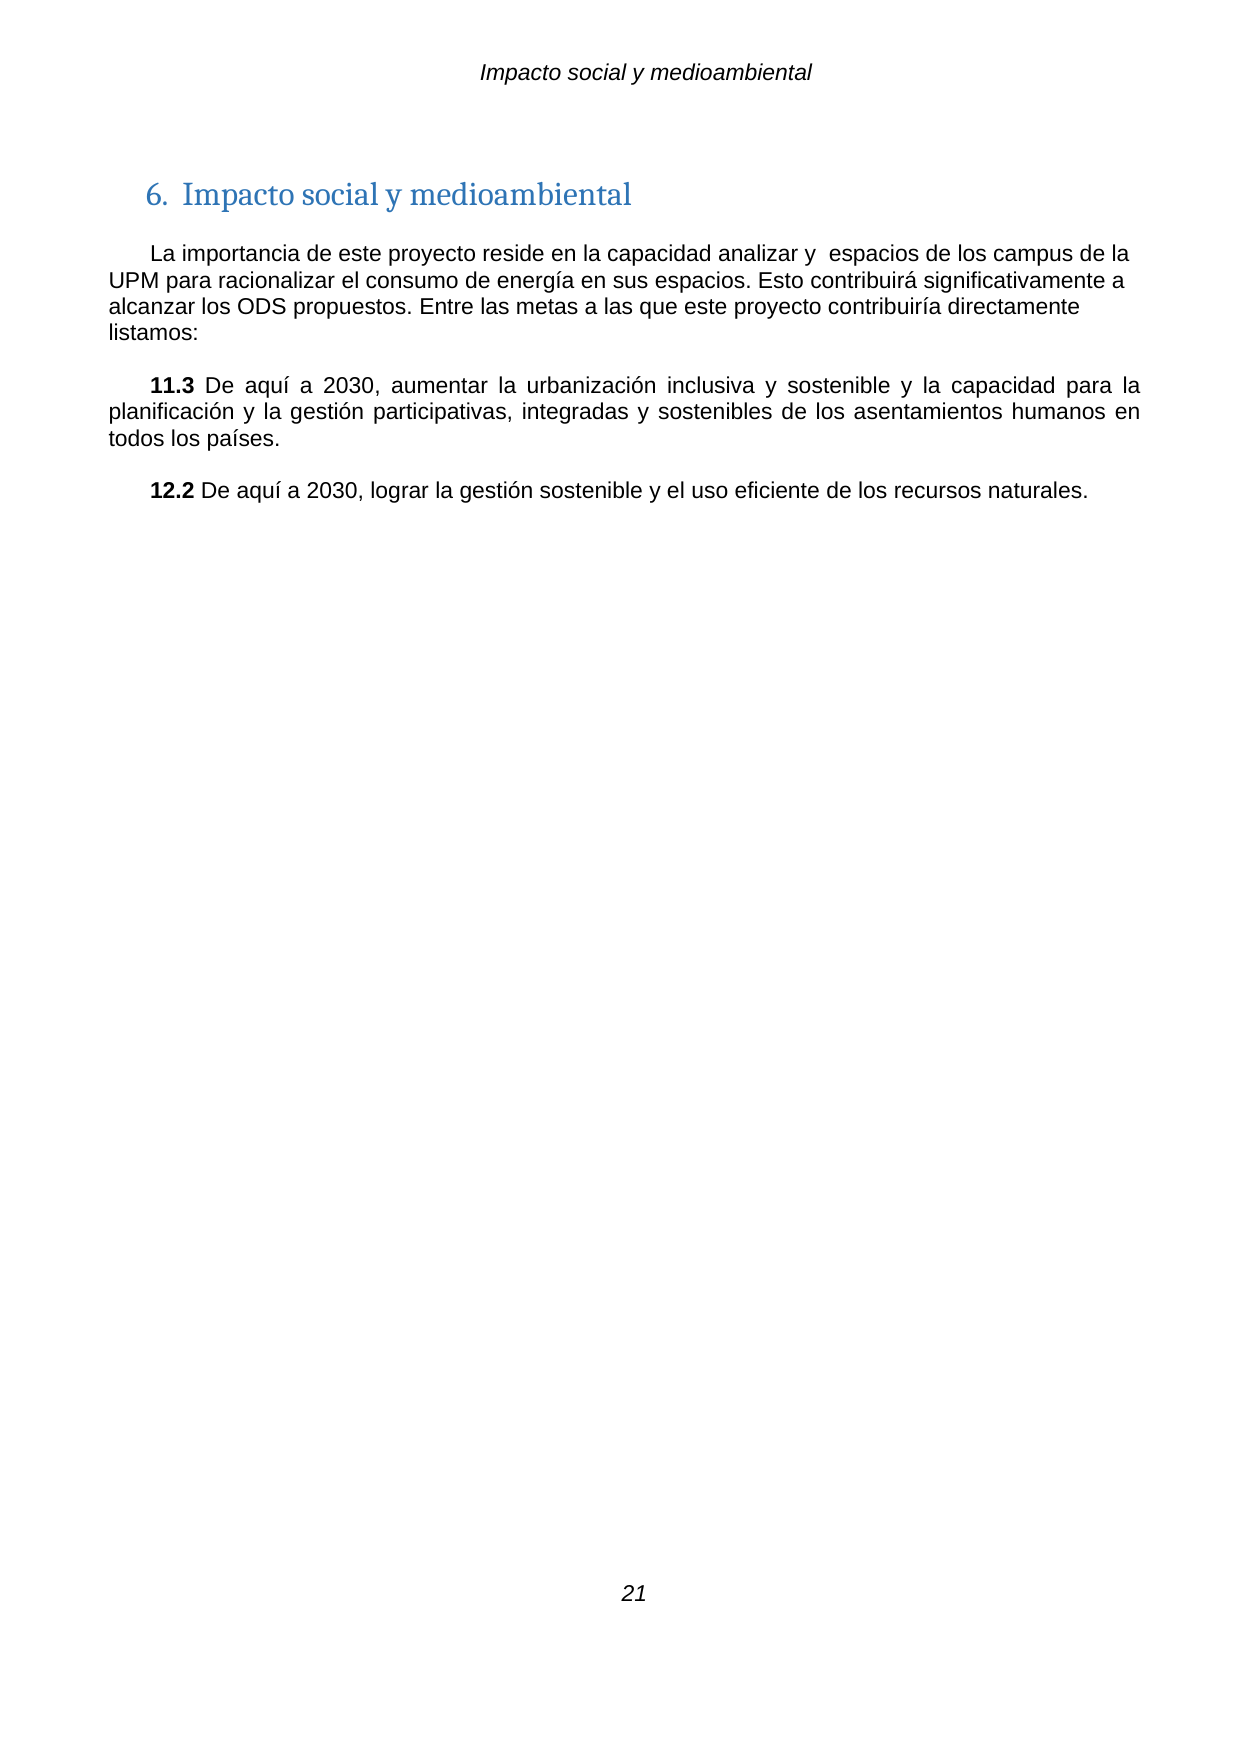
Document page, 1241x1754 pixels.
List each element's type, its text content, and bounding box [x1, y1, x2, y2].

text 11.3 De aquí a 2030, aumentar la urbanización inclusiva y sostenible y la capacidad para la planificación y la gestión participativas, integradas y sostenibles de los asentamientos humanos en todos los países. [108, 372, 1142, 451]
text 12.2 De aquí a 2030, lograr la gestión sostenible y el uso eficiente de los recursos naturales. [108, 477, 1142, 504]
text La importancia de este proyecto reside en la capacidad analizar y espacios de los campus de la UPM para racionalizar el consumo de energía en sus espacios. Esto contribuirá significativamente a alcanzar los ODS propuestos. Entre las metas a las que este proyecto contribuiría directamente listamos: [108, 240, 1142, 346]
subtitle Impacto social y medioambiental [146, 176, 1142, 214]
